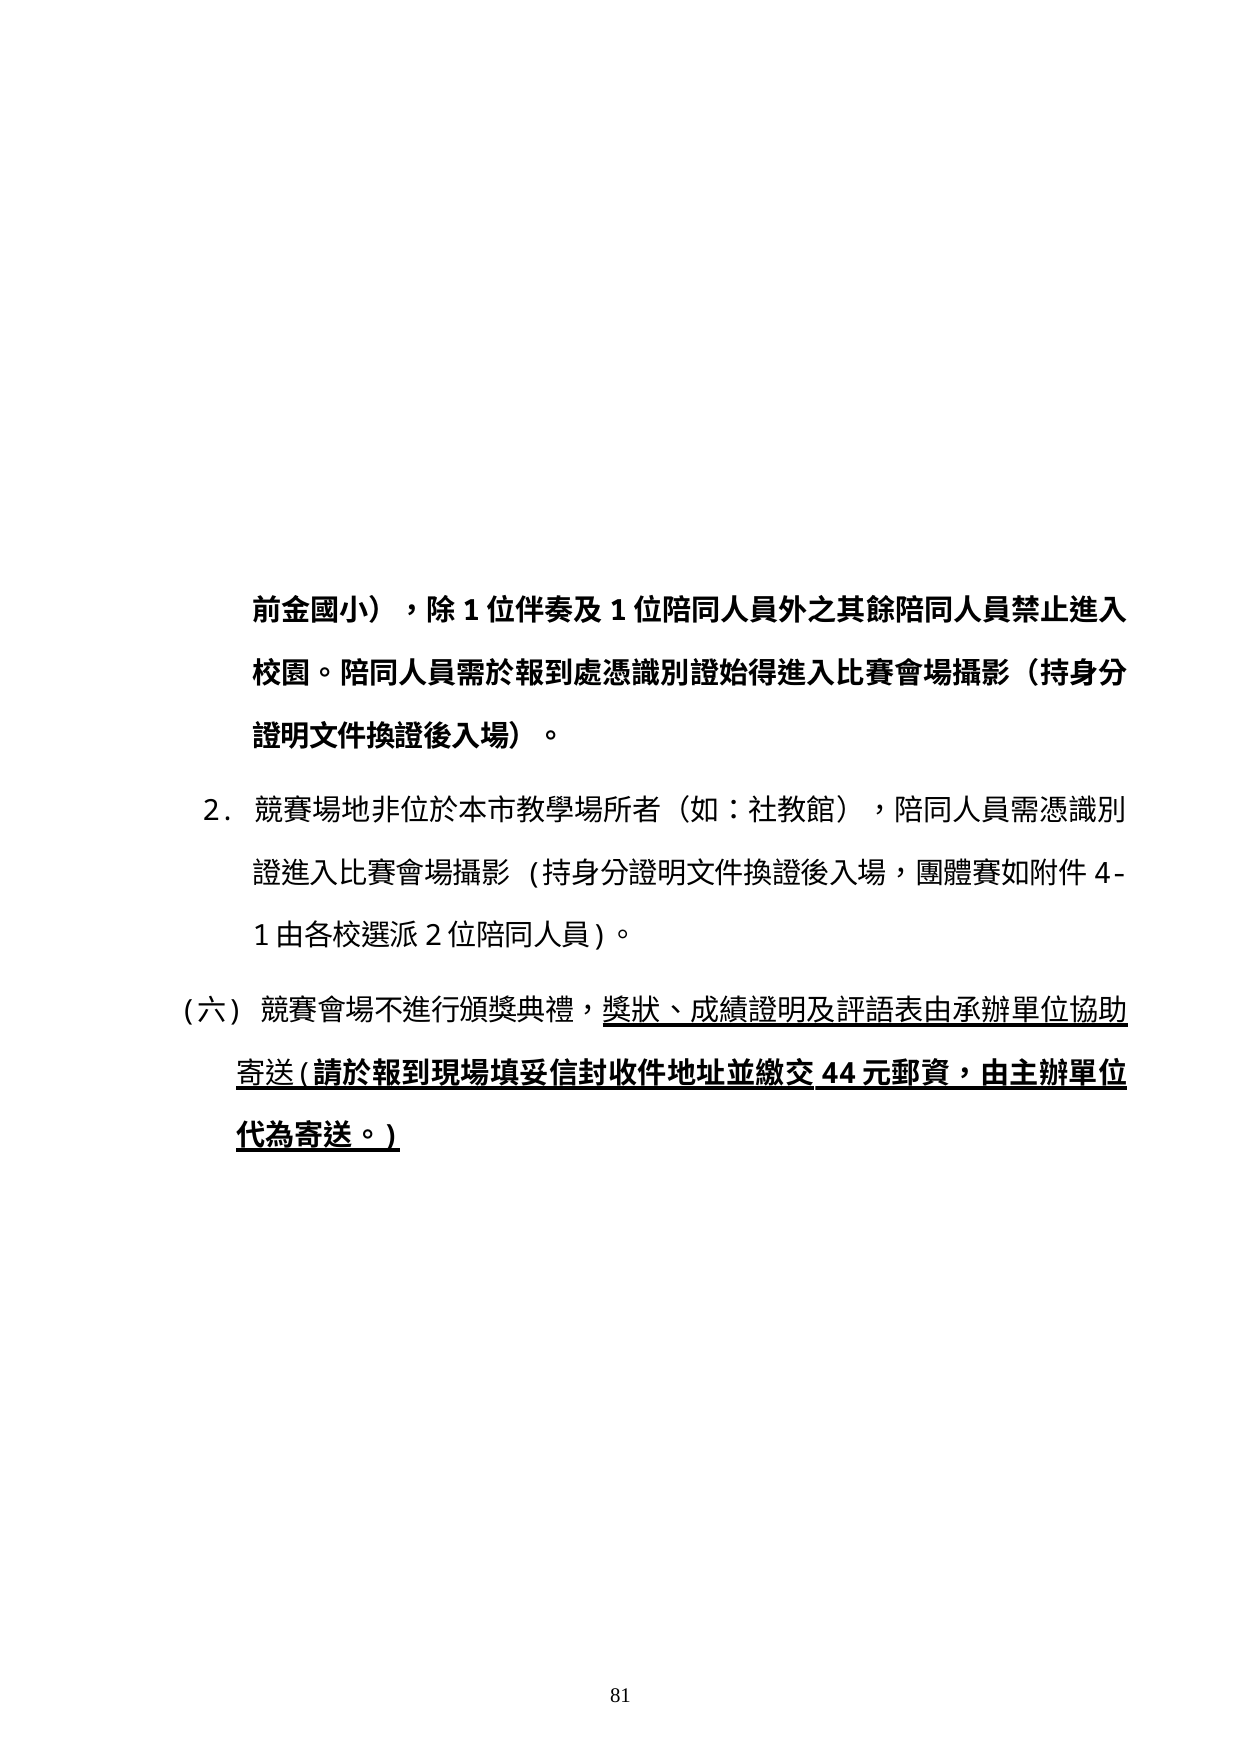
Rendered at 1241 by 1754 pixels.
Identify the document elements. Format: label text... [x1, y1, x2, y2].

text 2. 競賽場地非位於本市教學場所者（如：社教館），陪同人員需憑識別證進入比賽會場攝影 (持身分證明文件換證後入場，團體賽如附件4-1由各校選派2位陪同人員)。 [202, 767, 1128, 954]
text 前金國小），除1位伴奏及1位陪同人員外之其餘陪同人員禁止進入校園。陪同人員需於報到處憑識別證始得進入比賽會場攝影（持身分證明文件換證後入場）。 [202, 567, 1128, 754]
text (六) 競賽會場不進行頒獎典禮，獎狀、成績證明及評語表由承辦單位協助寄送(請於報到現場填妥信封收件地址並繳交44元郵資，由主辦單位代為寄送。) [112, 967, 1128, 1154]
